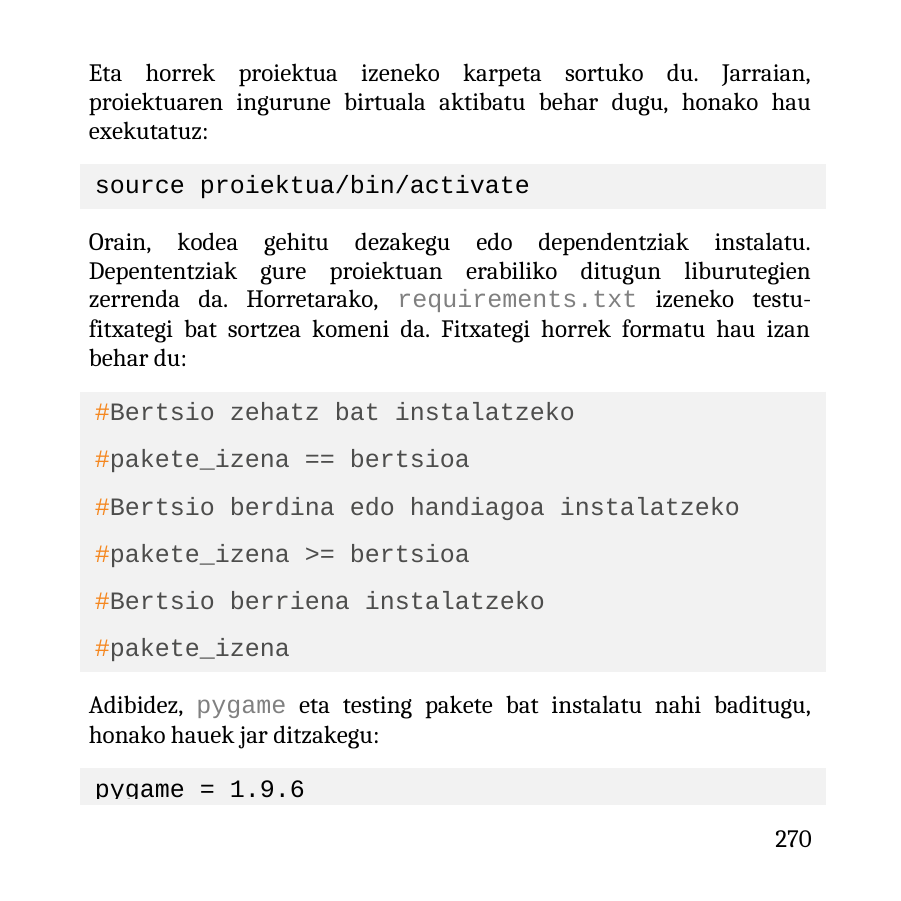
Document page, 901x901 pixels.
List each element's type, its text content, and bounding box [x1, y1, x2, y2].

text #pakete_izena [86, 627, 820, 666]
text #Bertsio berdina edo handiagoa instalatzeko [86, 486, 820, 522]
text #Bertsio zehatz bat instalatzeko [86, 398, 820, 428]
text Eta horrek proiektua izeneko karpeta sortuko du. Jarraian, proiektuaren ingurune birtuala aktibatu behar dugu, honako hau exekutatuz: [89, 59, 811, 145]
text pygame = 1.9.6 [86, 775, 820, 799]
text #pakete_izena == bertsioa [86, 439, 820, 475]
text source proiektua/bin/activate [86, 170, 820, 203]
text #pakete_izena >= bertsioa [86, 533, 820, 569]
text Adibidez, pygame eta testing pakete bat instalatu nahi baditugu, honako hauek jar ditzakegu: [89, 691, 811, 749]
text #Bertsio berriena instalatzeko [86, 580, 820, 617]
text Orain, kodea gehitu dezakegu edo dependentziak instalatu. Depententziak gure proiektuan erabiliko ditugun liburutegien zerrenda da. Horretarako, requirements.txt izeneko testu-fitxategi bat sortzea komeni da. Fitxategi horrek formatu hau izan behar du: [89, 228, 811, 373]
